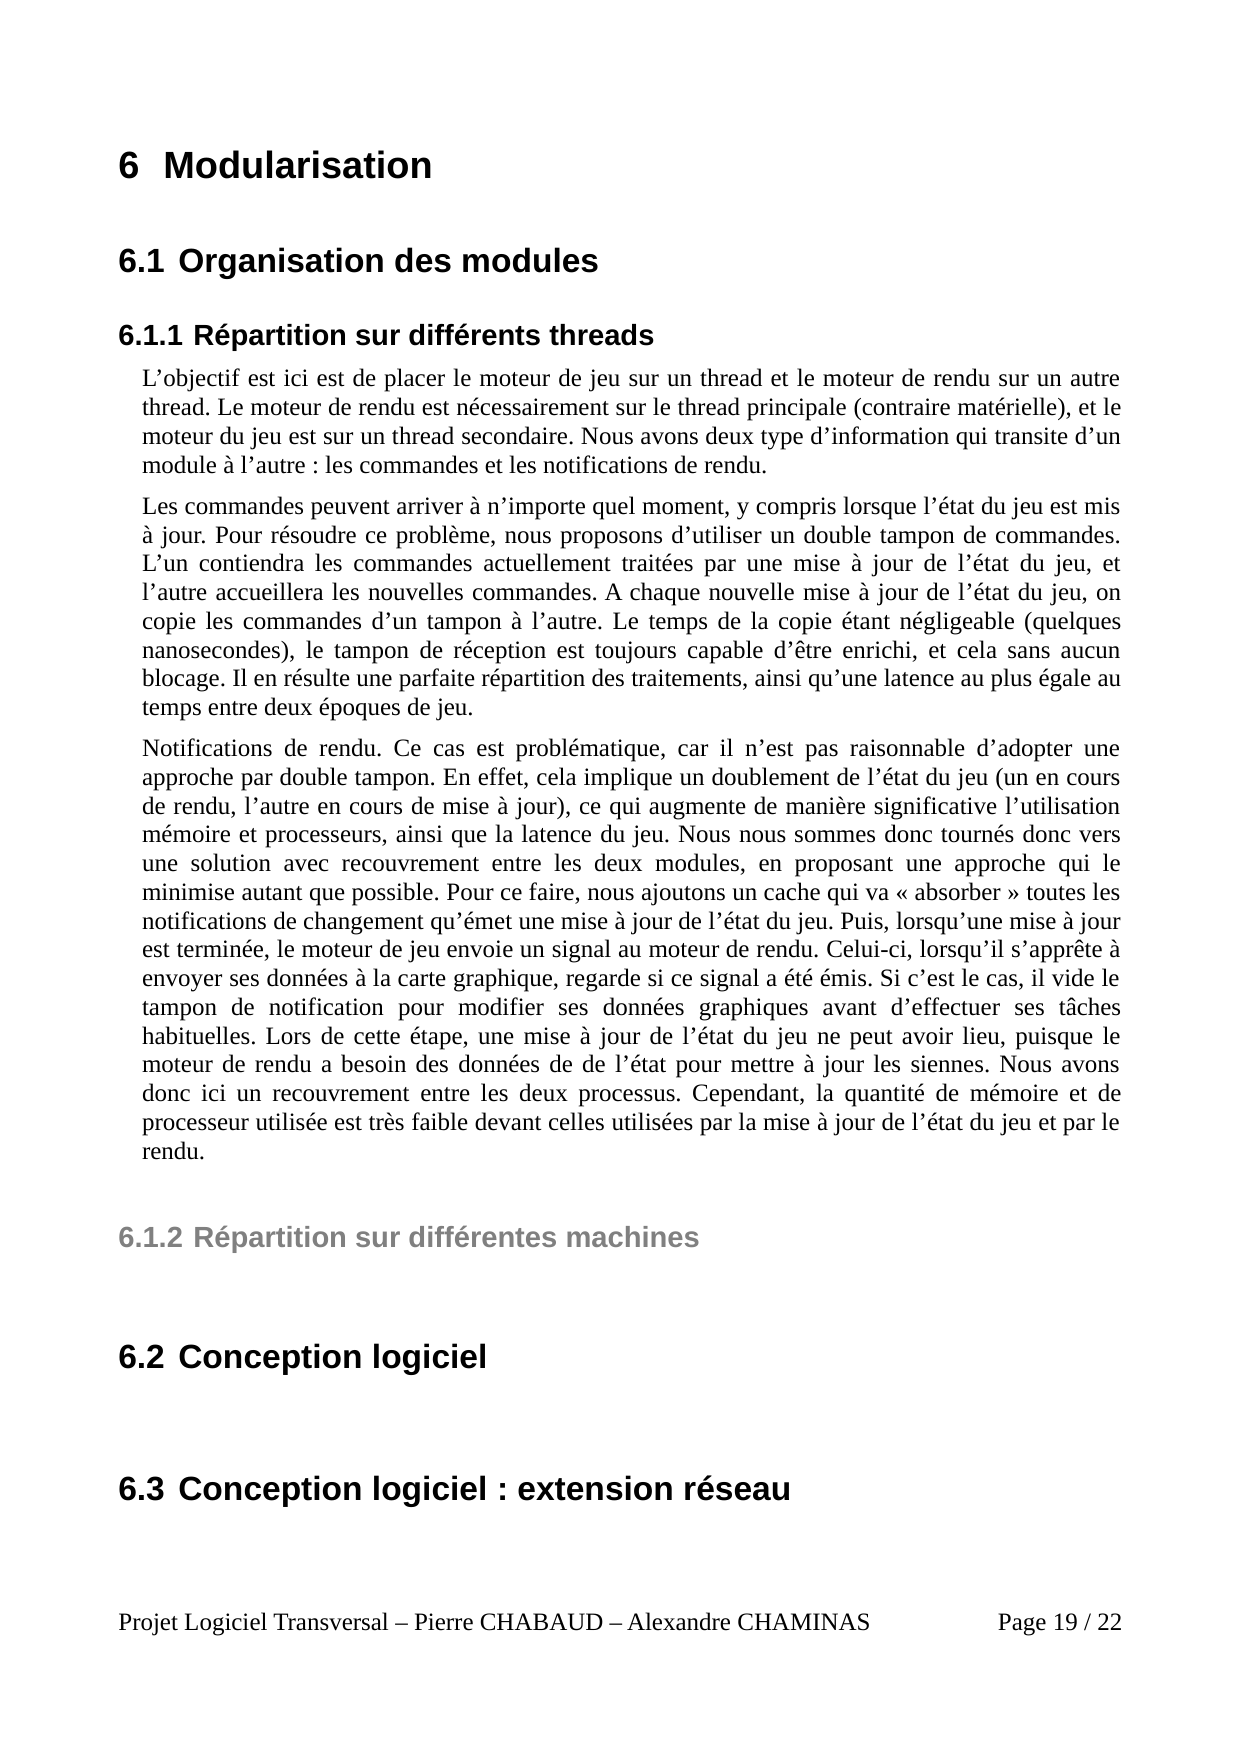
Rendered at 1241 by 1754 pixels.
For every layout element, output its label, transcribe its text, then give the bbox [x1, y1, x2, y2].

subtitle Répartition sur différentes machines [118, 1220, 1122, 1254]
text Notifications de rendu. Ce cas est problématique, car il n’est pas raisonnable d’adopter une approche par double tampon. En effet, cela implique un doublement de l’état du jeu (un en cours de rendu, l’autre en cours de mise à jour), ce qui augmente de manière significative l’utilisation mémoire et processeurs, ainsi que la latence du jeu. Nous nous sommes donc tournés donc vers une solution avec recouvrement entre les deux modules, en proposant une approche qui le minimise autant que possible. Pour ce faire, nous ajoutons un cache qui va « absorber » toutes les notifications de changement qu’émet une mise à jour de l’état du jeu. Puis, lorsqu’une mise à jour est terminée, le moteur de jeu envoie un signal au moteur de rendu. Celui-ci, lorsqu’il s’apprête à envoyer ses données à la carte graphique, regarde si ce signal a été émis. Si c’est le cas, il vide le tampon de notification pour modifier ses données graphiques avant d’effectuer ses tâches habituelles. Lors de cette étape, une mise à jour de l’état du jeu ne peut avoir lieu, puisque le moteur de rendu a besoin des données de de l’état pour mettre à jour les siennes. Nous avons donc ici un recouvrement entre les deux processus. Cependant, la quantité de mémoire et de processeur utilisée est très faible devant celles utilisées par la mise à jour de l’état du jeu et par le rendu. [142, 733, 1122, 1164]
subtitle Conception logiciel : extension réseau [118, 1469, 1122, 1507]
subtitle Modularisation [118, 143, 1122, 187]
subtitle Conception logiciel [118, 1336, 1122, 1375]
subtitle Organisation des modules [118, 241, 1122, 279]
text Les commandes peuvent arriver à n’importe quel moment, y compris lorsque l’état du jeu est mis à jour. Pour résoudre ce problème, nous proposons d’utiliser un double tampon de commandes. L’un contiendra les commandes actuellement traitées par une mise à jour de l’état du jeu, et l’autre accueillera les nouvelles commandes. A chaque nouvelle mise à jour de l’état du jeu, on copie les commandes d’un tampon à l’autre. Le temps de la copie étant négligeable (quelques nanosecondes), le tampon de réception est toujours capable d’être enrichi, et cela sans aucun blocage. Il en résulte une parfaite répartition des traitements, ainsi qu’une latence au plus égale au temps entre deux époques de jeu. [142, 491, 1122, 721]
text L’objectif est ici est de placer le moteur de jeu sur un thread et le moteur de rendu sur un autre thread. Le moteur de rendu est nécessairement sur le thread principale (contraire matérielle), et le moteur du jeu est sur un thread secondaire. Nous avons deux type d’information qui transite d’un module à l’autre : les commandes et les notifications de rendu. [142, 363, 1122, 478]
subtitle Répartition sur différents threads [118, 317, 1122, 351]
